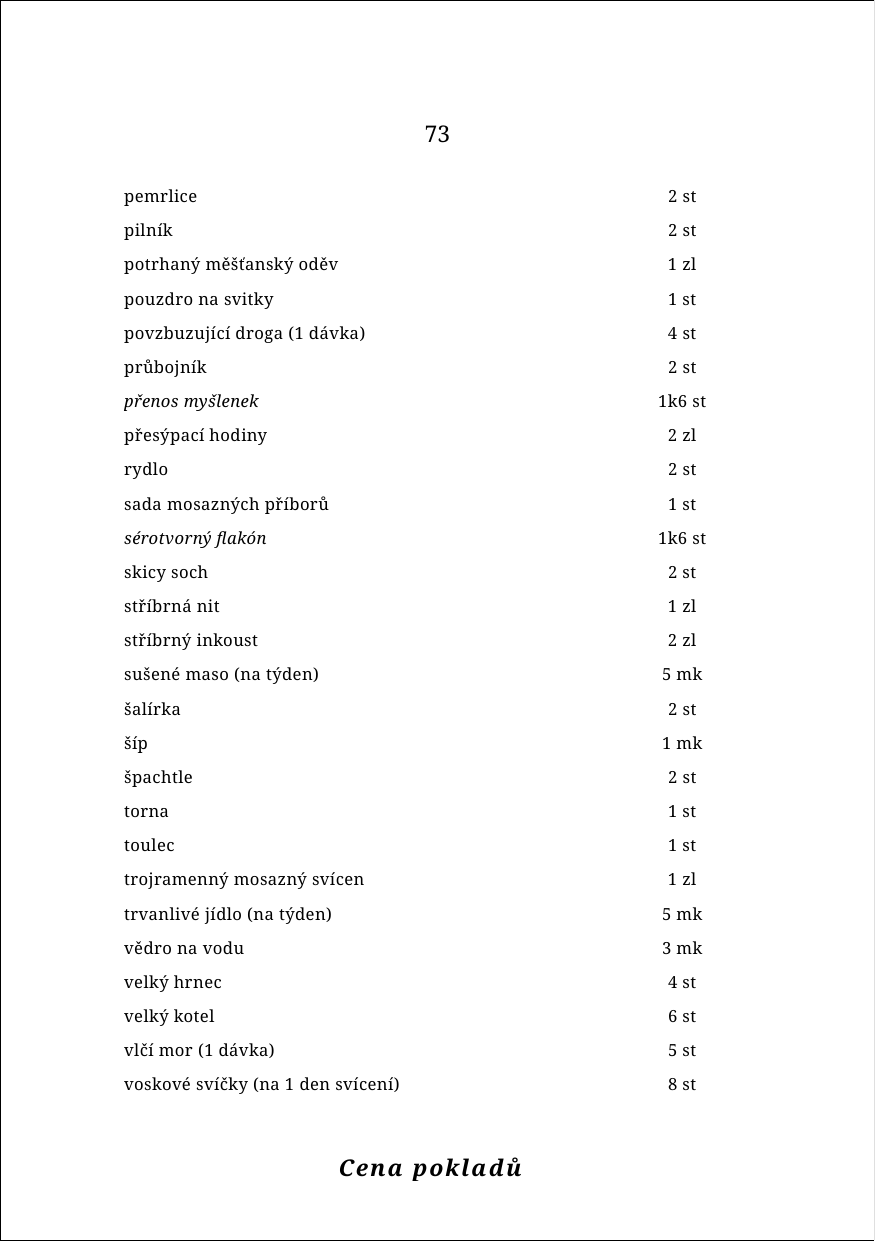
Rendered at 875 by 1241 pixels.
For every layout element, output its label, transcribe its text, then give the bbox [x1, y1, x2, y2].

table_cell stříbrná nit [118, 589, 608, 623]
table_cell trvanlivé jídlo (na týden) [118, 896, 608, 931]
table_cell vlčí mor (1 dávka) [118, 1033, 608, 1067]
table_cell 2 zl [608, 418, 756, 452]
table_cell sušené maso (na týden) [118, 657, 608, 691]
table_cell 5 st [608, 1033, 756, 1067]
table_cell 1 st [608, 828, 756, 862]
table_cell 1 st [608, 486, 756, 521]
table_cell 4 st [608, 965, 756, 999]
table_cell pouzdro na svitky [118, 281, 608, 316]
table_cell 2 st [608, 760, 756, 794]
table_cell 6 st [608, 999, 756, 1033]
table_cell šalírka [118, 691, 608, 726]
table_cell 8 st [608, 1067, 756, 1101]
table_cell 1 st [608, 281, 756, 316]
table_cell potrhaný měšťanský oděv [118, 247, 608, 281]
table_cell sérotvorný flakón [118, 521, 608, 555]
table_cell šíp [118, 726, 608, 760]
table_cell 1 zl [608, 589, 756, 623]
table_cell toulec [118, 828, 608, 862]
table_cell vědro na vodu [118, 931, 608, 965]
table_cell přenos myšlenek [118, 384, 608, 418]
table_cell 4 st [608, 316, 756, 350]
table_cell velký kotel [118, 999, 608, 1033]
table_cell skicy soch [118, 555, 608, 589]
table_cell voskové svíčky (na 1 den svícení) [118, 1067, 608, 1101]
table_cell 1 mk [608, 726, 756, 760]
table_cell špachtle [118, 760, 608, 794]
table_cell 2 st [608, 350, 756, 384]
table_cell stříbrný inkoust [118, 623, 608, 657]
table_cell pilník [118, 213, 608, 247]
table_cell trojramenný mosazný svícen [118, 862, 608, 896]
table_cell 3 mk [608, 931, 756, 965]
table_cell torna [118, 794, 608, 828]
table_cell 1k6 st [608, 521, 756, 555]
table_cell 2 st [608, 555, 756, 589]
table_cell 2 zl [608, 623, 756, 657]
table_cell velký hrnec [118, 965, 608, 999]
table_cell 2 st [608, 179, 756, 213]
table_cell průbojník [118, 350, 608, 384]
table_cell povzbuzující droga (1 dávka) [118, 316, 608, 350]
table_cell 1 zl [608, 247, 756, 281]
table_cell 2 st [608, 213, 756, 247]
table_cell 5 mk [608, 896, 756, 931]
table_cell 2 st [608, 691, 756, 726]
table_cell pemrlice [118, 179, 608, 213]
table_cell 5 mk [608, 657, 756, 691]
table_cell sada mosazných příborů [118, 486, 608, 521]
table_cell 1 zl [608, 862, 756, 896]
table_cell 2 st [608, 452, 756, 486]
table_cell přesýpací hodiny [118, 418, 608, 452]
table_cell rydlo [118, 452, 608, 486]
table_cell 1k6 st [608, 384, 756, 418]
table_cell 1 st [608, 794, 756, 828]
